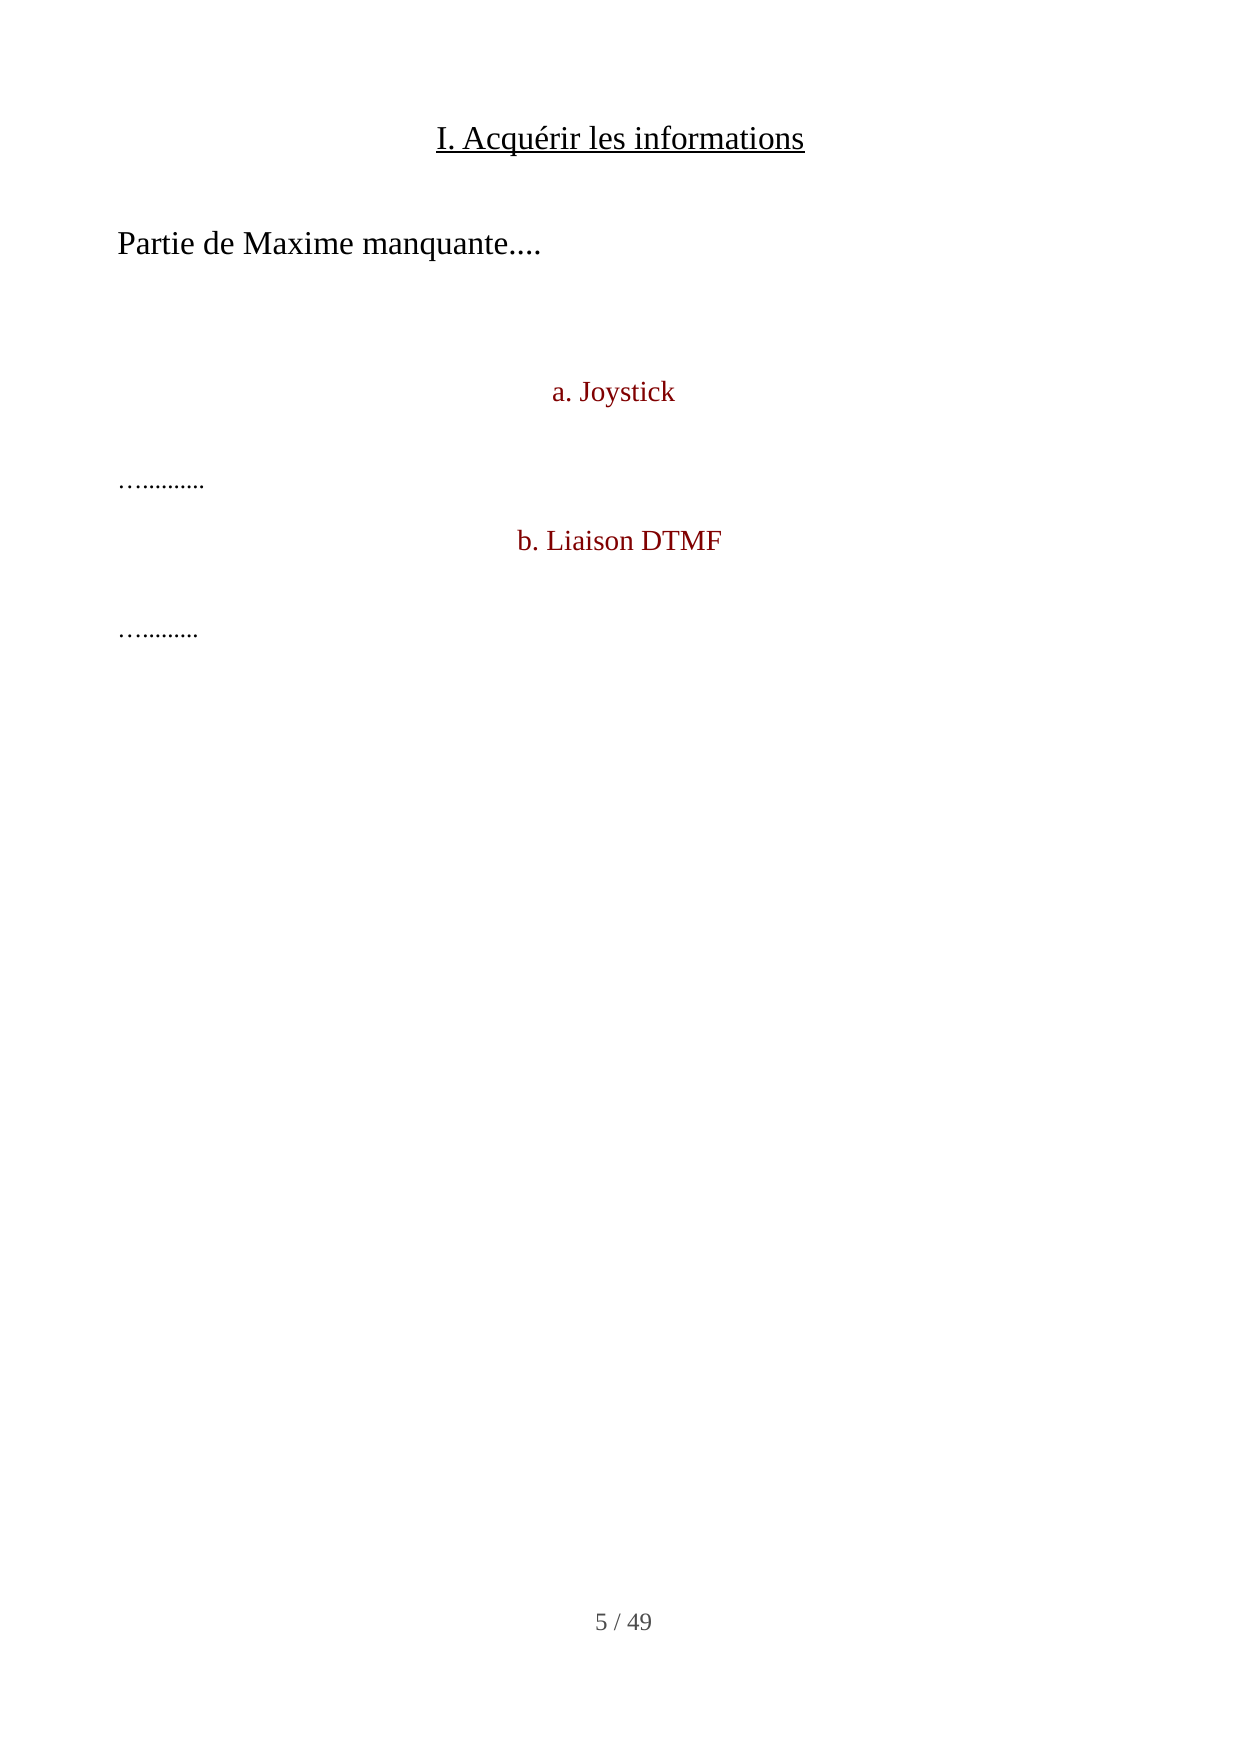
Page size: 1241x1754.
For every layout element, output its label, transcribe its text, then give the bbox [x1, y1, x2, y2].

list I. Acquérir les informations [118, 118, 1122, 156]
text b. Liaison DTMF [117, 523, 1122, 556]
text Partie de Maxime manquante.... [117, 223, 1122, 262]
list a. Joystick [117, 374, 1122, 408]
text …......... [117, 614, 1122, 642]
text ….......... [117, 465, 1122, 494]
